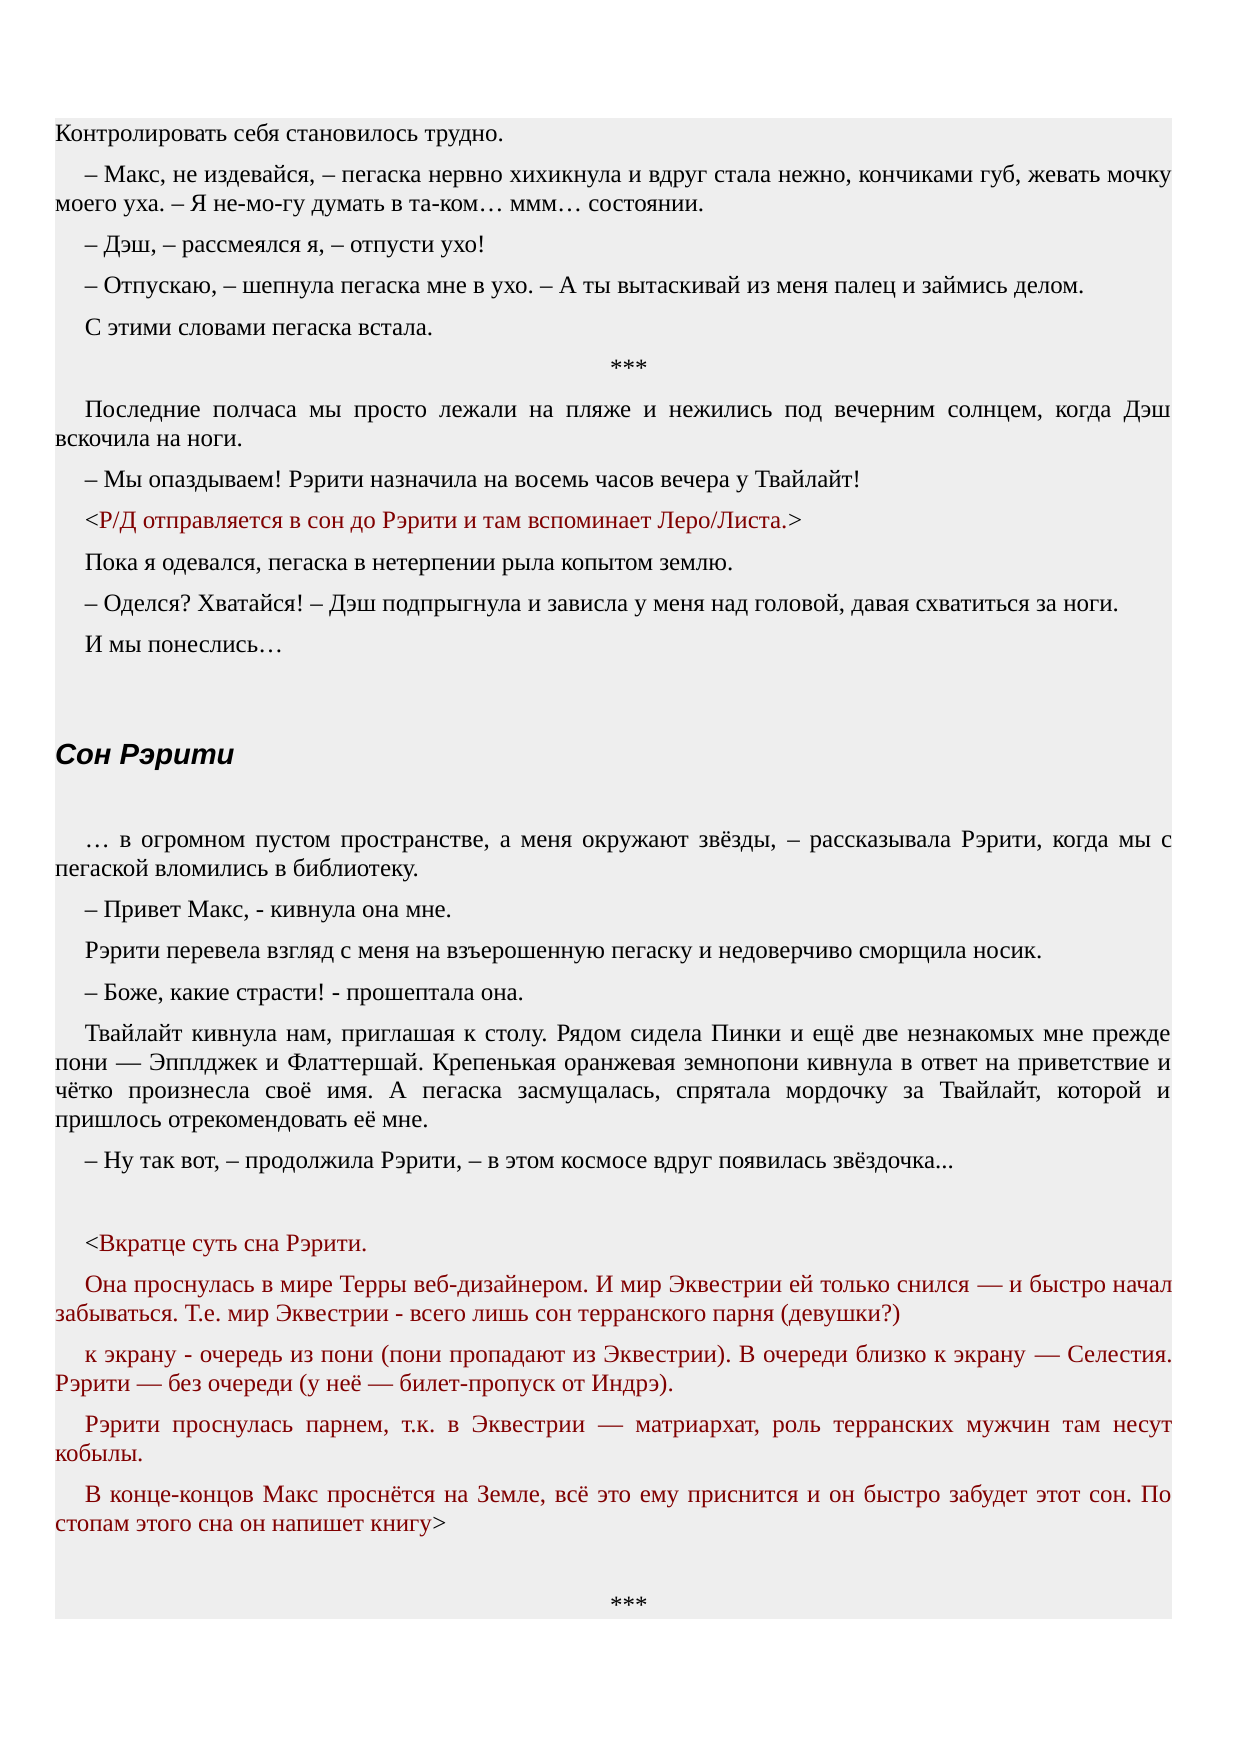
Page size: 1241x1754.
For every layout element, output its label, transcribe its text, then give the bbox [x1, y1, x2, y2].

text Рэрити перевела взгляд с меня на взъерошенную пегаску и недоверчиво сморщила носик. [55, 935, 1172, 964]
text – Привет Макс, - кивнула она мне. [55, 894, 1172, 923]
text – Макс, не издевайся, – пегаска нервно хихикнула и вдруг стала нежно, кончиками губ, жевать мочку моего уха. – Я не-мо-гу думать в та-ком… ммм… состоянии. [55, 159, 1172, 217]
text – Боже, какие страсти! - прошептала она. [55, 977, 1172, 1005]
text Рэрити проснулась парнем, т.к. в Эквестрии — матриархат, роль терранских мужчин там несут кобылы. [55, 1409, 1172, 1467]
text <Вкратце суть сна Рэрити. [55, 1228, 1172, 1257]
text <Р/Д отправляется в сон до Рэрити и там вспоминает Леро/Листа.> [55, 506, 1172, 534]
text … в огромном пустом пространстве, а меня окружают звёзды, – рассказывала Рэрити, когда мы с пегаской вломились в библиотеку. [55, 824, 1172, 882]
text Контролировать себя становилось трудно. [55, 118, 1172, 147]
text Твайлайт кивнула нам, приглашая к столу. Рядом сидела Пинки и ещё две незнакомых мне прежде пони — Эпплджек и Флаттершай. Крепенькая оранжевая земнопони кивнула в ответ на приветствие и чётко произнесла своё имя. А пегаска засмущалась, спрятала мордочку за Твайлайт, которой и пришлось отрекомендовать её мне. [55, 1018, 1172, 1133]
text Последние полчаса мы просто лежали на пляже и нежились под вечерним солнцем, когда Дэш вскочила на ноги. [55, 394, 1172, 452]
text *** [55, 353, 1172, 382]
text И мы понеслись… [55, 629, 1172, 658]
subtitle Сон Рэрити [55, 737, 1172, 770]
text – Дэш, – рассмеялся я, – отпусти ухо! [55, 229, 1172, 258]
text – Мы опаздываем! Рэрити назначила на восемь часов вечера у Твайлайт! [55, 464, 1172, 493]
text *** [55, 1590, 1172, 1619]
text – Ну так вот, – продолжила Рэрити, – в этом космосе вдруг появилась звёздочка... [55, 1145, 1172, 1174]
text – Оделся? Хватайся! – Дэш подпрыгнула и зависла у меня над головой, давая схватиться за ноги. [55, 588, 1172, 617]
text к экрану - очередь из пони (пони пропадают из Эквестрии). В очереди близко к экрану — Селестия. Рэрити — без очереди (у неё — билет-пропуск от Индрэ). [55, 1339, 1172, 1397]
text Она проснулась в мире Терры веб-дизайнером. И мир Эквестрии ей только снился — и быстро начал забываться. Т.е. мир Эквестрии - всего лишь сон терранского парня (девушки?) [55, 1269, 1172, 1327]
text Пока я одевался, пегаска в нетерпении рыла копытом землю. [55, 547, 1172, 576]
text С этими словами пегаска встала. [55, 312, 1172, 341]
text В конце-концов Макс проснётся на Земле, всё это ему приснится и он быстро забудет этот сон. По стопам этого сна он напишет книгу> [55, 1479, 1172, 1537]
text – Отпускаю, – шепнула пегаска мне в ухо. – А ты вытаскивай из меня палец и займись делом. [55, 271, 1172, 299]
